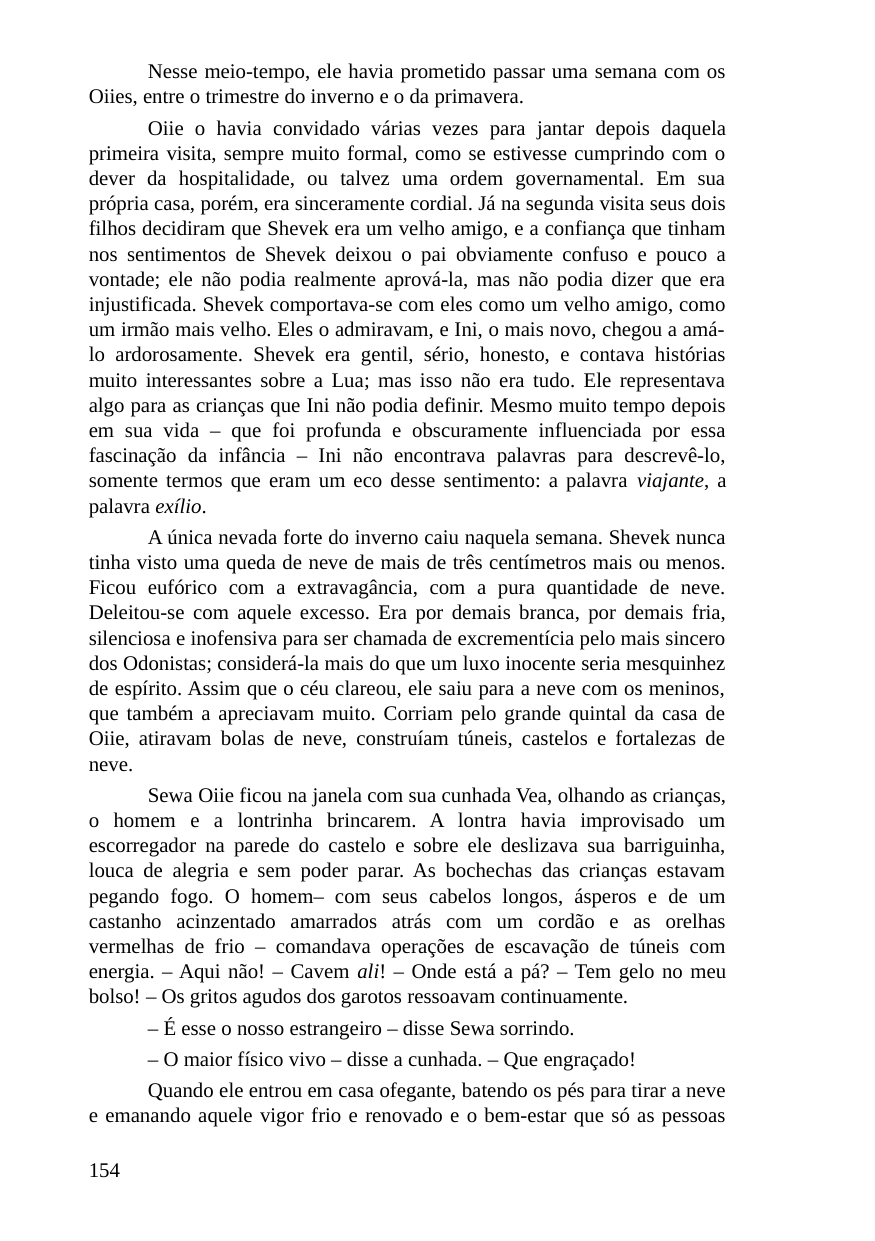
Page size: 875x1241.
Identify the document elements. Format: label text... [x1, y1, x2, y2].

text – É esse o nosso estrangeiro – disse Sewa sorrindo. [88, 1016, 726, 1039]
text Quando ele entrou em casa ofegante, batendo os pés para tirar a neve e emanando aquele vigor frio e renovado e o bem-estar que só as pessoas [88, 1078, 726, 1127]
text – O maior físico vivo – disse a cunhada. – Que engraçado! [88, 1047, 726, 1071]
text Sewa Oiie ficou na janela com sua cunhada Vea, olhando as crianças, o homem e a lontrinha brincarem. A lontra havia improvisado um escorregador na parede do castelo e sobre ele deslizava sua barriguinha, louca de alegria e sem poder parar. As bochechas das crianças estavam pegando fogo. O homem– com seus cabelos longos, ásperos e de um castanho acinzentado amarrados atrás com um cordão e as orelhas vermelhas de frio – comandava operações de escavação de túneis com energia. – Aqui não! – Cavem ali! – Onde está a pá? – Tem gelo no meu bolso! – Os gritos agudos dos garotos ressoavam continuamente. [88, 783, 726, 1008]
text A única nevada forte do inverno caiu naquela semana. Shevek nunca tinha visto uma queda de neve de mais de três centímetros mais ou menos. Ficou eufórico com a extravagância, com a pura quantidade de neve. Deleitou-se com aquele excesso. Era por demais branca, por demais fria, silenciosa e inofensiva para ser chamada de excrementícia pelo mais sincero dos Odonistas; considerá-la mais do que um luxo inocente seria mesquinhez de espírito. Assim que o céu clareou, ele saiu para a neve com os meninos, que também a apreciavam muito. Corriam pelo grande quintal da casa de Oiie, atiravam bolas de neve, construíam túneis, castelos e fortalezas de neve. [88, 525, 726, 776]
text Nesse meio-tempo, ele havia prometido passar uma semana com os Oiies, entre o trimestre do inverno e o da primavera. [88, 59, 726, 108]
text Oiie o havia convidado várias vezes para jantar depois daquela primeira visita, sempre muito formal, como se estivesse cumprindo com o dever da hospitalidade, ou talvez uma ordem governamental. Em sua própria casa, porém, era sinceramente cordial. Já na segunda visita seus dois filhos decidiram que Shevek era um velho amigo, e a confiança que tinham nos sentimentos de Shevek deixou o pai obviamente confuso e pouco a vontade; ele não podia realmente aprová-la, mas não podia dizer que era injustificada. Shevek comportava-se com eles como um velho amigo, como um irmão mais velho. Eles o admiravam, e Ini, o mais novo, chegou a amá-lo ardorosamente. Shevek era gentil, sério, honesto, e contava histórias muito interessantes sobre a Lua; mas isso não era tudo. Ele representava algo para as crianças que Ini não podia definir. Mesmo muito tempo depois em sua vida – que foi profunda e obscuramente influenciada por essa fascinação da infância – Ini não encontrava palavras para descrevê-lo, somente termos que eram um eco desse sentimento: a palavra viajante, a palavra exílio. [88, 115, 726, 518]
